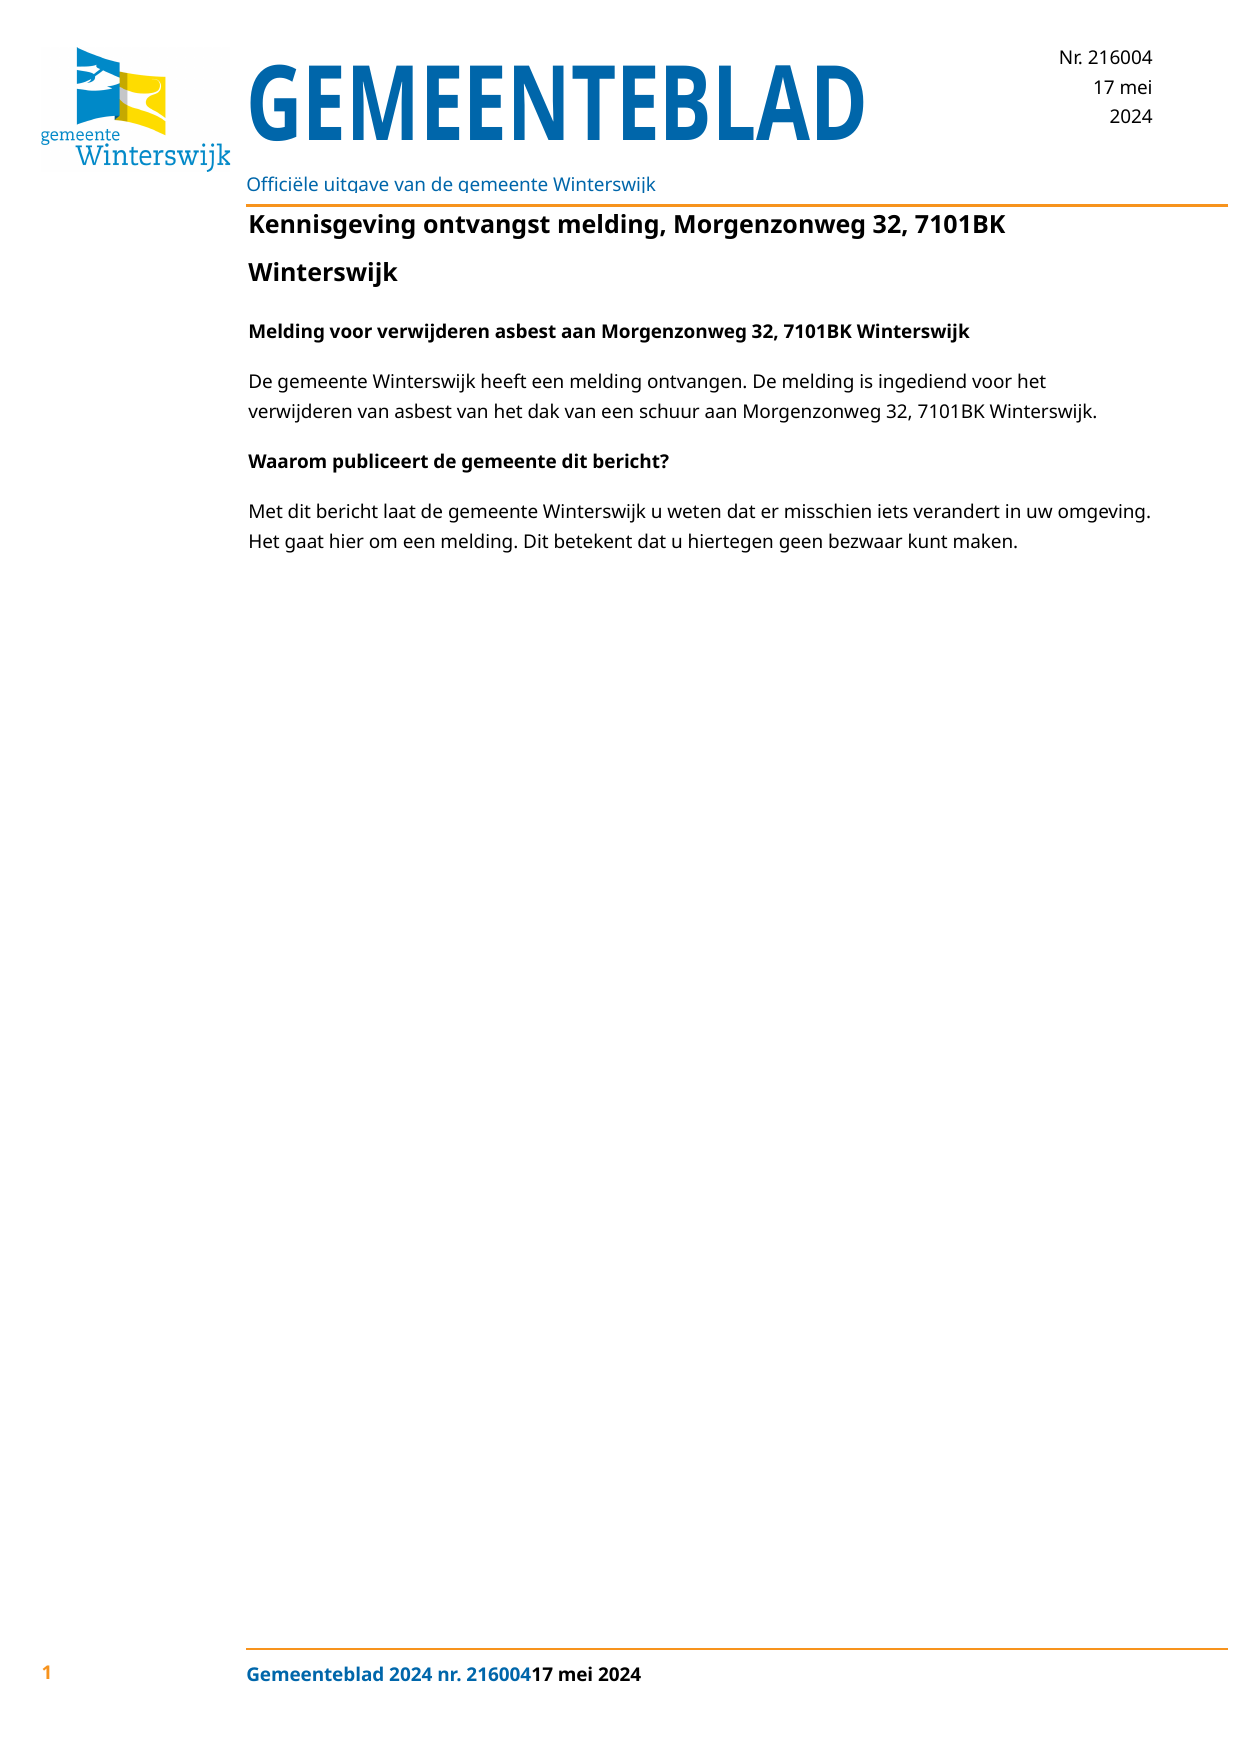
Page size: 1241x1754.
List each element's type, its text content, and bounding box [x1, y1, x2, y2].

text De gemeente Winterswijk heeft een melding ontvangen. De melding is ingediend voor het verwijderen van asbest van het dak van een schuur aan Morgenzonweg 32, 7101BK Winterswijk. [248, 368, 1152, 424]
picture [41, 47, 231, 172]
text Met dit bericht laat de gemeente Winterswijk u weten dat er misschien iets verandert in uw omgeving. Het gaat hier om een melding. Dit betekent dat u hiertegen geen bezwaar kunt maken. [248, 499, 1152, 554]
picture [225, 153, 231, 162]
text Kennisgeving ontvangst melding, Morgenzonweg 32, 7101BK Winterswijk [248, 207, 1152, 288]
text Waarom publiceert de gemeente dit bericht? [248, 448, 1152, 474]
text Melding voor verwijderen asbest aan Morgenzonweg 32, 7101BK Winterswijk [248, 318, 1152, 344]
